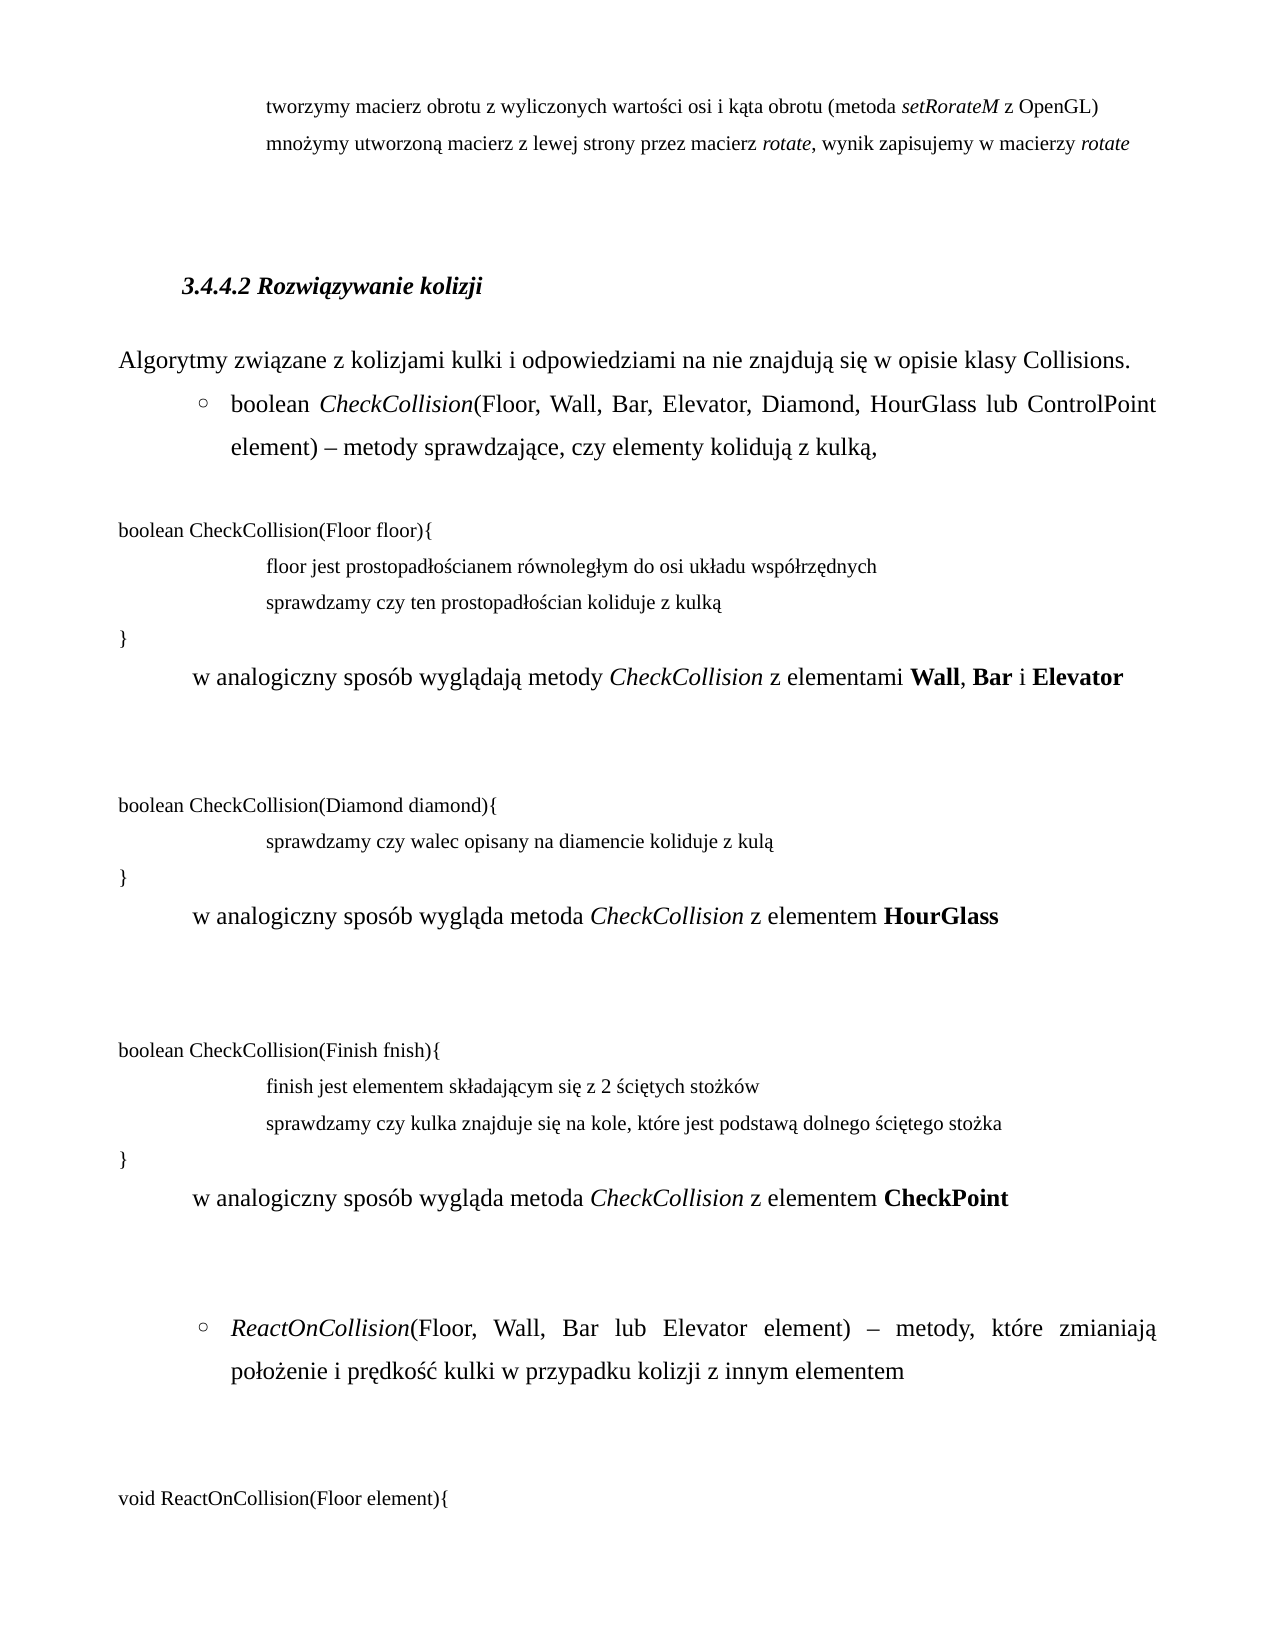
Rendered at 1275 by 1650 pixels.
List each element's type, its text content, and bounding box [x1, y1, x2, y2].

text w analogiczny sposób wyglądają metody CheckCollision z elementami Wall, Bar i Elevator [118, 662, 1157, 691]
text sprawdzamy czy ten prostopadłościan koliduje z kulką [118, 590, 1157, 614]
text Algorytmy związane z kolizjami kulki i odpowiedziami na nie znajdują się w opisie klasy Collisions. [118, 346, 1157, 374]
text floor jest prostopadłościanem równoległym do osi układu współrzędnych [118, 554, 1157, 578]
text sprawdzamy czy walec opisany na diamencie koliduje z kulą [118, 829, 1157, 853]
text } [118, 1147, 1157, 1171]
text void ReactOnCollision(Floor element){ [118, 1486, 1157, 1510]
list boolean CheckCollision(Floor, Wall, Bar, Elevator, Diamond, HourGlass lub ControlPoint element) – metody sprawdzające, czy elementy kolidują z kulką, [193, 389, 1157, 461]
list ReactOnCollision(Floor, Wall, Bar lub Elevator element) – metody, które zmianiają położenie i prędkość kulki w przypadku kolizji z innym elementem [193, 1313, 1157, 1385]
text sprawdzamy czy kulka znajduje się na kole, które jest podstawą dolnego ściętego stożka [118, 1111, 1157, 1134]
text boolean CheckCollision(Floor floor){ [118, 518, 1157, 542]
text } [118, 626, 1157, 650]
subtitle Rozwiązywanie kolizji [176, 271, 1157, 299]
text boolean CheckCollision(Diamond diamond){ [118, 793, 1157, 817]
text finish jest elementem składającym się z 2 ściętych stożków [118, 1074, 1157, 1098]
text mnożymy utworzoną macierz z lewej strony przez macierz rotate, wynik zapisujemy w macierzy rotate [118, 131, 1157, 154]
text } [118, 865, 1157, 889]
text boolean CheckCollision(Finish fnish){ [118, 1038, 1157, 1062]
text w analogiczny sposób wygląda metoda CheckCollision z elementem HourGlass [118, 901, 1157, 929]
text tworzymy macierz obrotu z wyliczonych wartości osi i kąta obrotu (metoda setRorateM z OpenGL) [118, 94, 1157, 118]
text w analogiczny sposób wygląda metoda CheckCollision z elementem CheckPoint [118, 1183, 1157, 1211]
